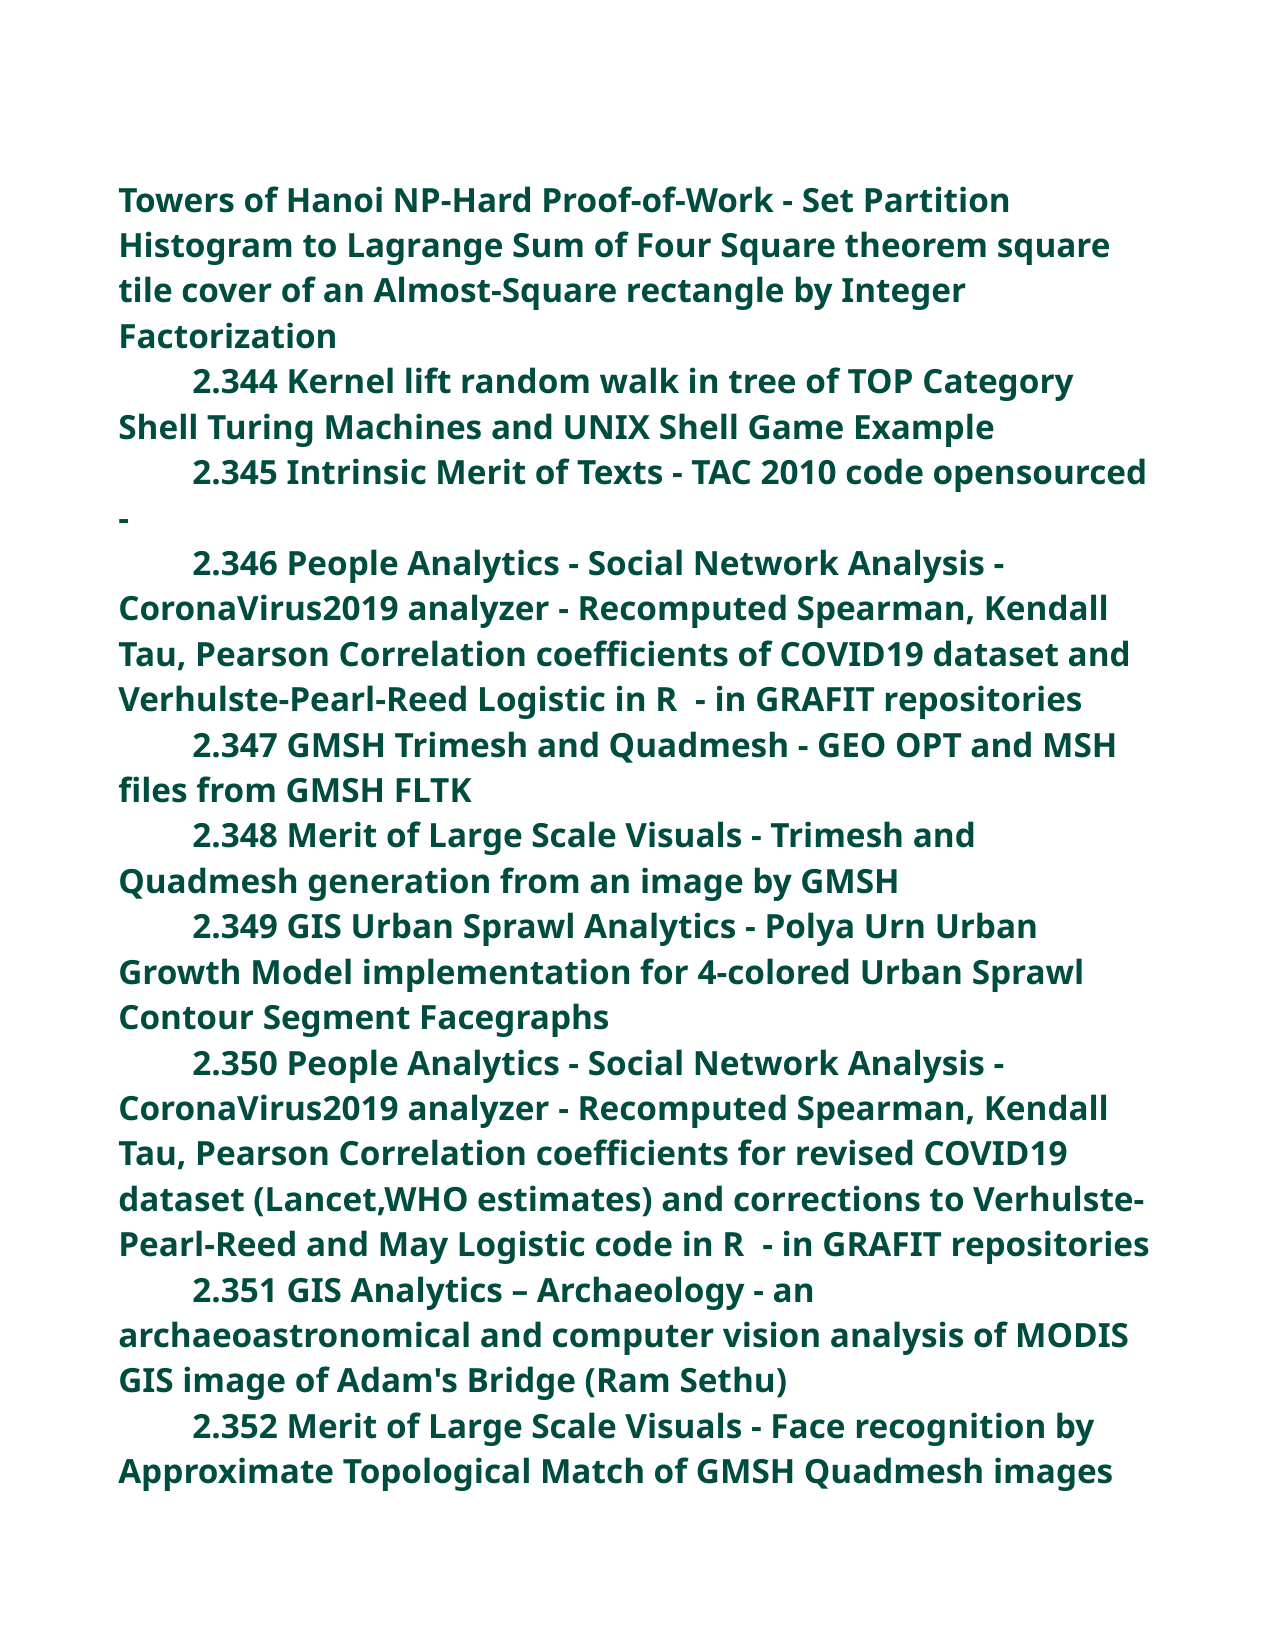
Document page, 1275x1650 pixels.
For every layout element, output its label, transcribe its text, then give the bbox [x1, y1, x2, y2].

text 2.345 Intrinsic Merit of Texts - TAC 2010 code opensourced - [118, 449, 1157, 540]
text 2.352 Merit of Large Scale Visuals - Face recognition by Approximate Topological Match of GMSH Quadmesh images [118, 1403, 1157, 1493]
text 2.347 GMSH Trimesh and Quadmesh - GEO OPT and MSH files from GMSH FLTK [118, 721, 1157, 812]
text 2.348 Merit of Large Scale Visuals - Trimesh and Quadmesh generation from an image by GMSH [118, 812, 1157, 903]
text 2.344 Kernel lift random walk in tree of TOP Category Shell Turing Machines and UNIX Shell Game Example [118, 358, 1157, 449]
text 2.346 People Analytics - Social Network Analysis - CoronaVirus2019 analyzer - Recomputed Spearman, Kendall Tau, Pearson Correlation coefficients of COVID19 dataset and Verhulste-Pearl-Reed Logistic in R - in GRAFIT repositories [118, 540, 1157, 721]
text 2.350 People Analytics - Social Network Analysis - CoronaVirus2019 analyzer - Recomputed Spearman, Kendall Tau, Pearson Correlation coefficients for revised COVID19 dataset (Lancet,WHO estimates) and corrections to Verhulste-Pearl-Reed and May Logistic code in R - in GRAFIT repositories [118, 1039, 1157, 1266]
text 2.351 GIS Analytics – Archaeology - an archaeoastronomical and computer vision analysis of MODIS GIS image of Adam's Bridge (Ram Sethu) [118, 1266, 1157, 1403]
text 2.349 GIS Urban Sprawl Analytics - Polya Urn Urban Growth Model implementation for 4-colored Urban Sprawl Contour Segment Facegraphs [118, 903, 1157, 1039]
text Towers of Hanoi NP-Hard Proof-of-Work - Set Partition Histogram to Lagrange Sum of Four Square theorem square tile cover of an Almost-Square rectangle by Integer Factorization [118, 176, 1157, 358]
